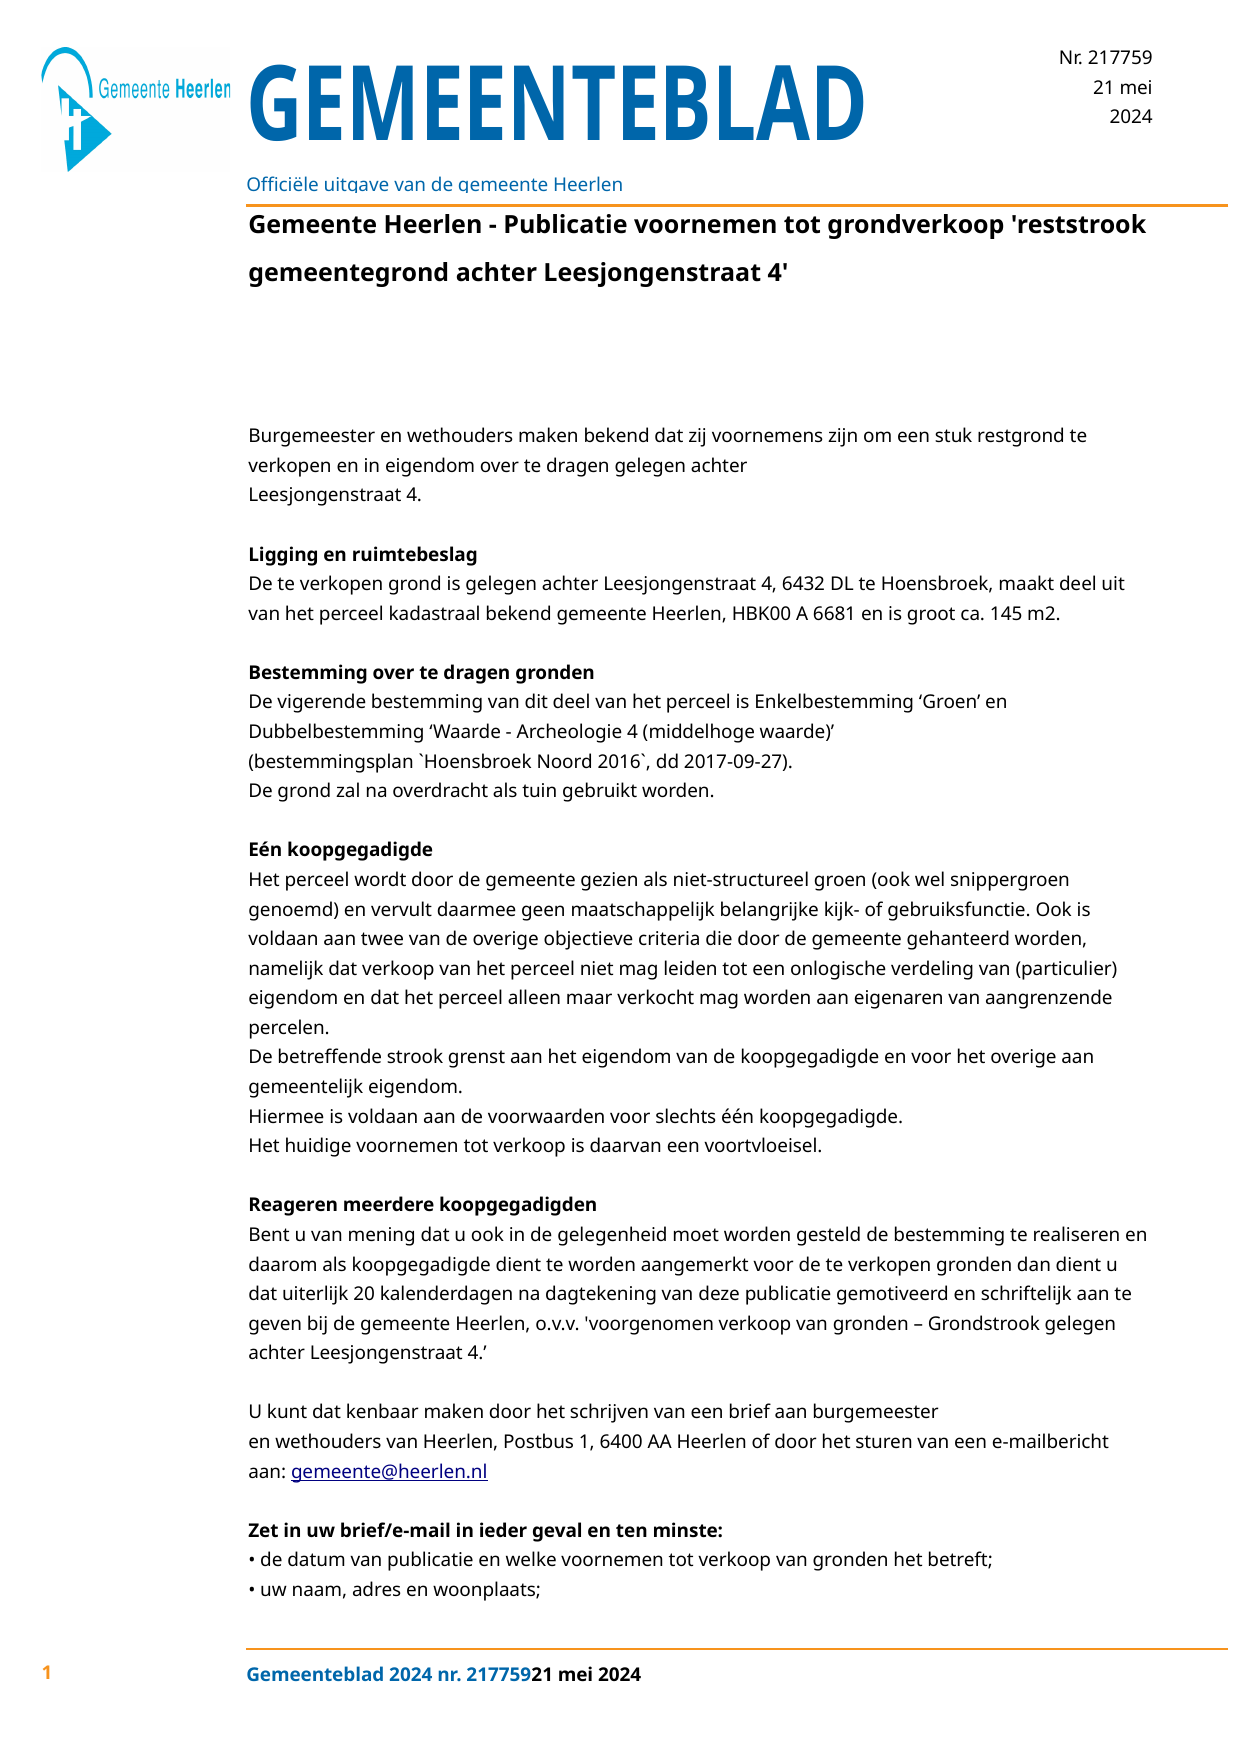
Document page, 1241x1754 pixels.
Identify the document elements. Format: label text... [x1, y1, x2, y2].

text Ligging en ruimtebeslag [248, 541, 1152, 567]
text U kunt dat kenbaar maken door het schrijven van een brief aan burgemeester [248, 1399, 1152, 1424]
text De betreffende strook grenst aan het eigendom van de koopgegadigde en voor het overige aan gemeentelijk eigendom. [248, 1044, 1152, 1099]
text (bestemmingsplan `Hoensbroek Noord 2016`, dd 2017-09-27). [248, 748, 1152, 774]
text Burgemeester en wethouders maken bekend dat zij voornemens zijn om een stuk restgrond te verkopen en in eigendom over te dragen gelegen achter [248, 422, 1152, 478]
text Leesjongenstraat 4. [248, 482, 1152, 507]
text en wethouders van Heerlen, Postbus 1, 6400 AA Heerlen of door het sturen van een e-mailbericht aan: gemeente@heerlen.nl [248, 1428, 1152, 1484]
text De grond zal na overdracht als tuin gebruikt worden. [248, 777, 1152, 803]
text Eén koopgegadigde [248, 837, 1152, 862]
picture [41, 47, 231, 172]
text Bestemming over te dragen gronden [248, 659, 1152, 685]
text Het huidige voornemen tot verkoop is daarvan een voortvloeisel. [248, 1132, 1152, 1158]
text Het perceel wordt door de gemeente gezien als niet-structureel groen (ook wel snippergroen genoemd) en vervult daarmee geen maatschappelijk belangrijke kijk- of gebruiksfunctie. Ook is voldaan aan twee van de overige objectieve criteria die door de gemeente gehanteerd worden, namelijk dat verkoop van het perceel niet mag leiden tot een onlogische verdeling van (particulier) eigendom en dat het perceel alleen maar verkocht mag worden aan eigenaren van aangrenzende percelen. [248, 866, 1152, 1040]
text De vigerende bestemming van dit deel van het perceel is Enkelbestemming ‘Groen’ en Dubbelbestemming ‘Waarde - Archeologie 4 (middelhoge waarde)’ [248, 689, 1152, 744]
text • de datum van publicatie en welke voornemen tot verkoop van gronden het betreft; [248, 1547, 1152, 1572]
text Hiermee is voldaan aan de voorwaarden voor slechts één koopgegadigde. [248, 1103, 1152, 1129]
text Zet in uw brief/e-mail in ieder geval en ten minste: [248, 1517, 1152, 1543]
text Bent u van mening dat u ook in de gelegenheid moet worden gesteld de bestemming te realiseren en daarom als koopgegadigde dient te worden aangemerkt voor de te verkopen gronden dan dient u dat uiterlijk 20 kalenderdagen na dagtekening van deze publicatie gemotiveerd en schriftelijk aan te geven bij de gemeente Heerlen, o.v.v. 'voorgenomen verkoop van gronden – Grondstrook gelegen achter Leesjongenstraat 4.’ [248, 1221, 1152, 1365]
text Gemeente Heerlen - Publicatie voornemen tot grondverkoop 'reststrook gemeentegrond achter Leesjongenstraat 4' [248, 207, 1152, 288]
text De te verkopen grond is gelegen achter Leesjongenstraat 4, 6432 DL te Hoensbroek, maakt deel uit van het perceel kadastraal bekend gemeente Heerlen, HBK00 A 6681 en is groot ca. 145 m2. [248, 570, 1152, 626]
text Reageren meerdere koopgegadigden [248, 1192, 1152, 1217]
picture [41, 47, 59, 70]
text • uw naam, adres en woonplaats; [248, 1576, 1152, 1602]
